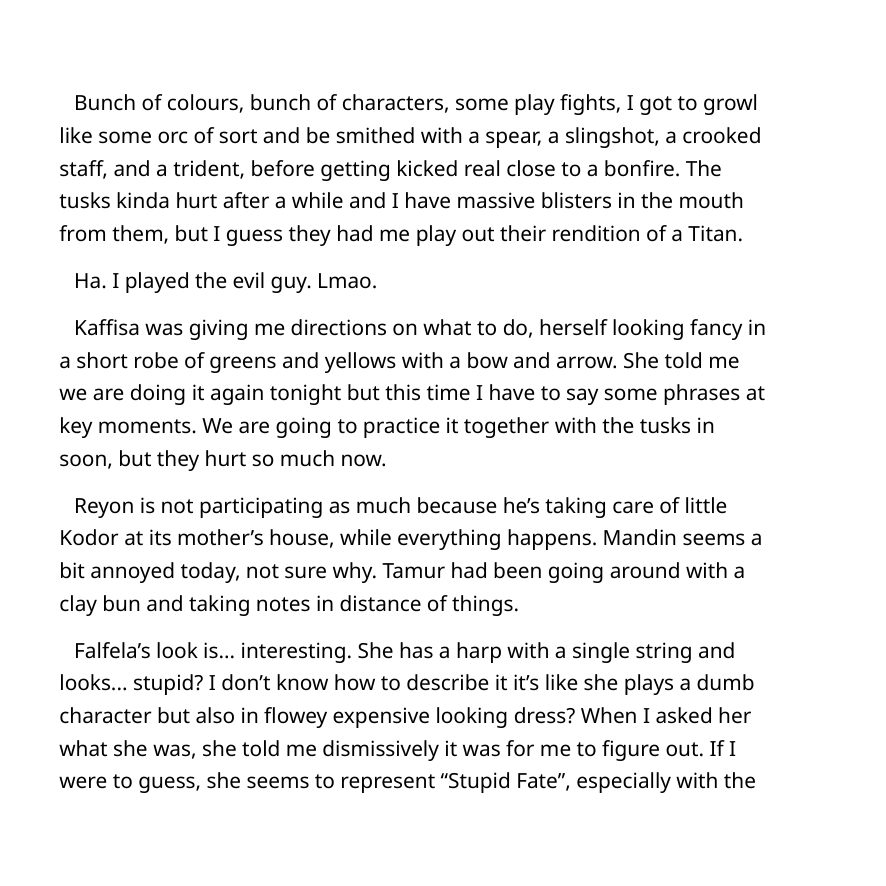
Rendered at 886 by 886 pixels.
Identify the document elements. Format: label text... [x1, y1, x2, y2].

text Kaffisa was giving me directions on what to do, herself looking fancy in a short robe of greens and yellows with a bow and arrow. She told me we are doing it again tonight but this time I have to say some phrases at key moments. We are going to practice it together with the tusks in soon, but they hurt so much now. [59, 313, 768, 472]
text Ha. I played the evil guy. Lmao. [59, 266, 768, 294]
text Reyon is not participating as much because he’s taking care of little Kodor at its mother’s house, while everything happens. Mandin seems a bit annoyed today, not sure why. Tamur had been going around with a clay bun and taking notes in distance of things. [59, 491, 768, 617]
text Falfela’s look is... interesting. She has a harp with a single string and looks... stupid? I don’t know how to describe it it’s like she plays a dumb character but also in flowey expensive looking dress? When I asked her what she was, she told me dismissively it was for me to figure out. If I were to guess, she seems to represent “Stupid Fate”, especially with the [59, 636, 768, 795]
text Bunch of colours, bunch of characters, some play fights, I got to growl like some orc of sort and be smithed with a spear, a slingshot, a crooked staff, and a trident, before getting kicked real close to a bonfire. The tusks kinda hurt after a while and I have massive blisters in the mouth from them, but I guess they had me play out their rendition of a Titan. [59, 88, 768, 247]
